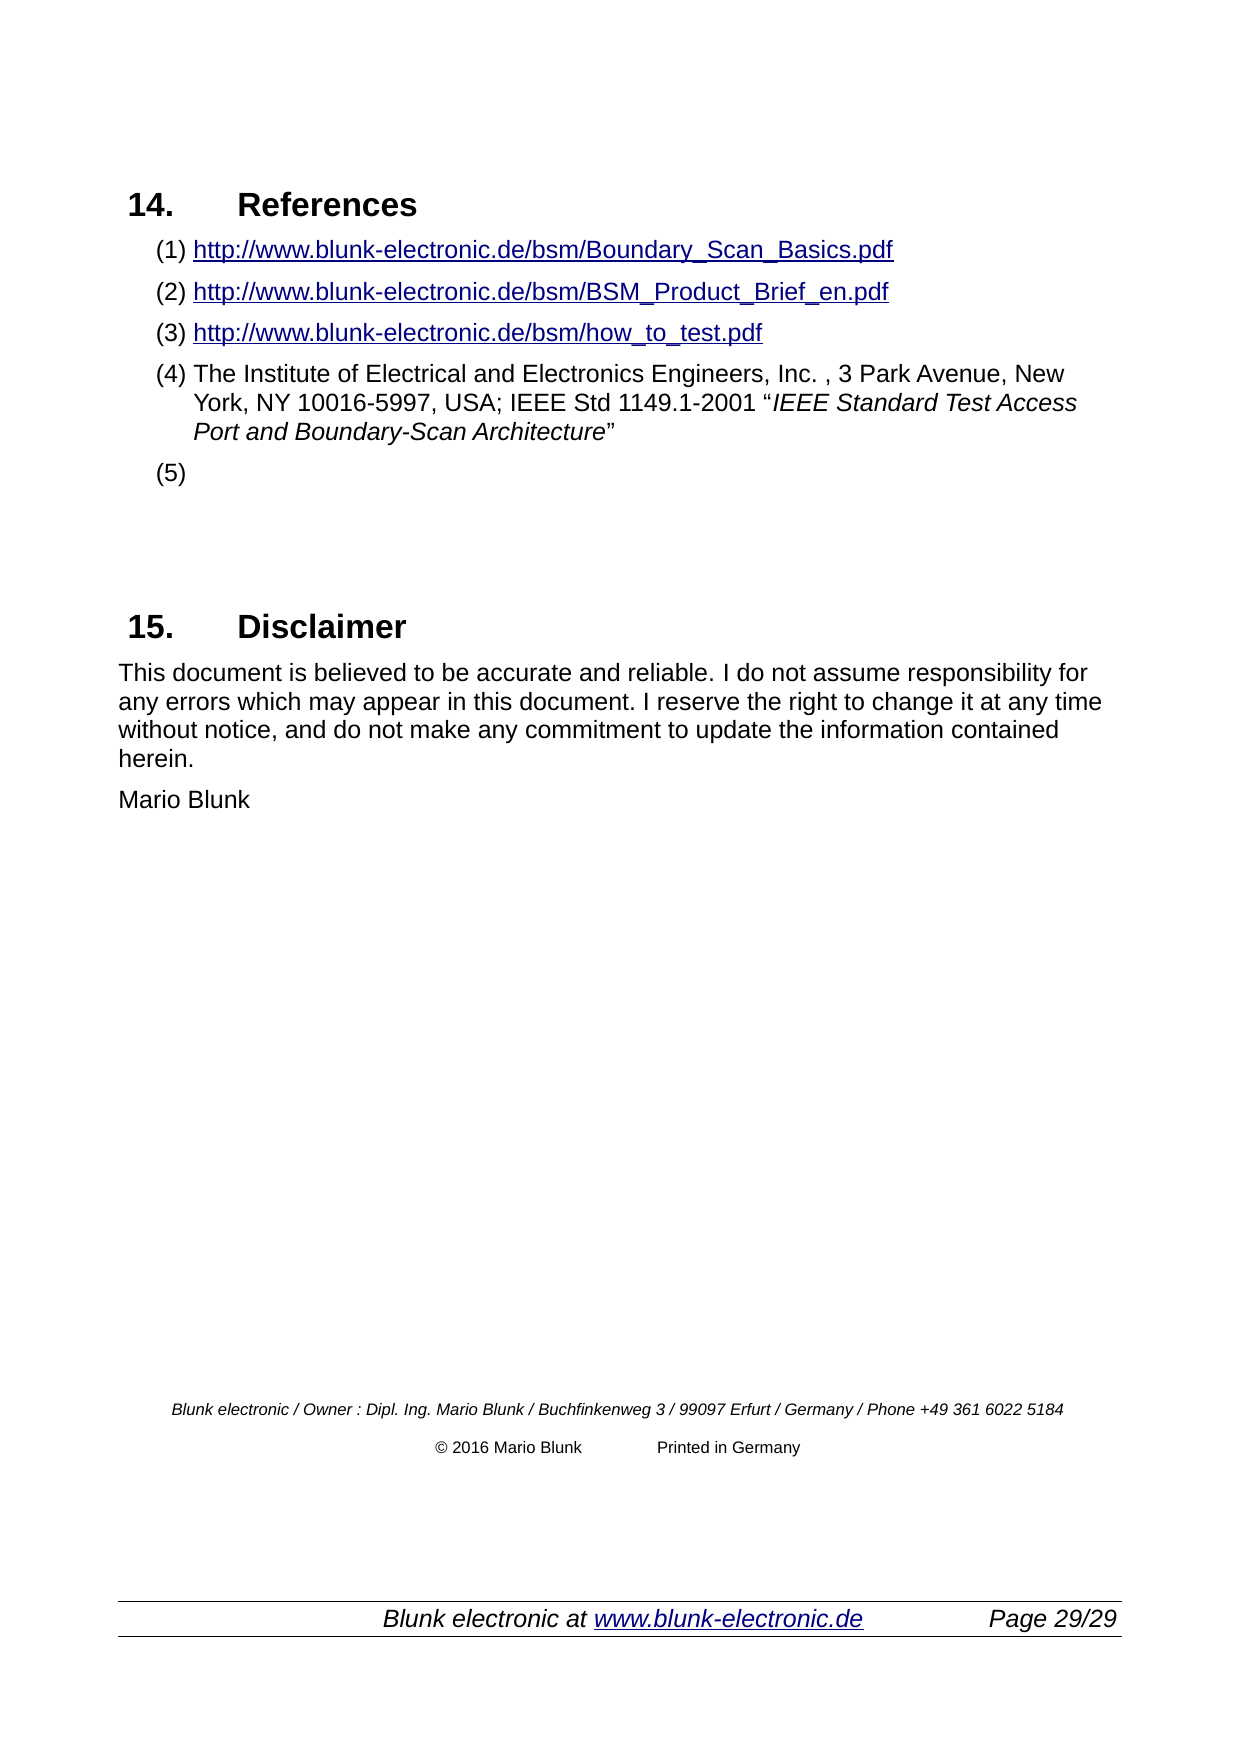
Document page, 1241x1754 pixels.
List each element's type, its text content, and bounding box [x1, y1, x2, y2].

list The Institute of Electrical and Electronics Engineers, Inc. , 3 Park Avenue, New York, NY 10016-5997, USA; IEEE Std 1149.1-2001 “IEEE Standard Test Access Port and Boundary-Scan Architecture” [156, 359, 1122, 446]
subtitle References [118, 184, 1122, 223]
subtitle Disclaimer [118, 607, 1122, 645]
list http://www.blunk-electronic.de/bsm/Boundary_Scan_Basics.pdf [156, 236, 1122, 264]
text Mario Blunk [118, 785, 1122, 814]
text Blunk electronic / Owner : Dipl. Ing. Mario Blunk / Buchfinkenweg 3 / 99097 Erfurt / Germany / Phone +49 361 6022 5184 [118, 1399, 1122, 1418]
list http://www.blunk-electronic.de/bsm/how_to_test.pdf [156, 318, 1122, 347]
text © 2016 Mario Blunk Printed in Germany [118, 1438, 1122, 1457]
list http://www.blunk-electronic.de/bsm/BSM_Product_Brief_en.pdf [156, 277, 1122, 306]
text This document is believed to be accurate and reliable. I do not assume responsibility for any errors which may appear in this document. I reserve the right to change it at any time without notice, and do not make any commitment to update the information contained herein. [118, 658, 1122, 773]
